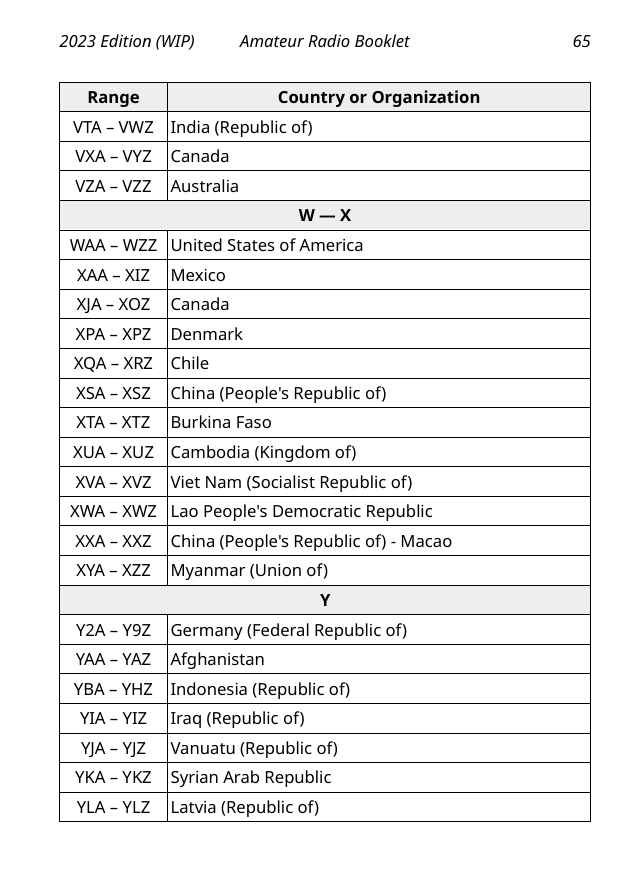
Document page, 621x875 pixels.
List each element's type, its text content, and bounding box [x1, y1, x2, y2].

table_cell China (People's Republic of) - Macao [168, 526, 590, 555]
table_cell YLA – YLZ [60, 793, 167, 821]
table_header Range [60, 83, 167, 111]
table_cell Lao People's Democratic Republic [168, 497, 590, 525]
table_cell YJA – YJZ [60, 734, 167, 762]
table_cell Syrian Arab Republic [168, 763, 590, 792]
table_cell Cambodia (Kingdom of) [168, 438, 590, 466]
table_cell WAA – WZZ [60, 231, 167, 259]
table_cell Afghanistan [168, 645, 590, 673]
table_cell VXA – VYZ [60, 142, 167, 170]
table_cell YAA – YAZ [60, 645, 167, 673]
table_cell Mexico [168, 260, 590, 289]
table_cell Germany (Federal Republic of) [168, 615, 590, 644]
table_cell Burkina Faso [168, 408, 590, 437]
table_cell India (Republic of) [168, 112, 590, 141]
table_cell Denmark [168, 319, 590, 348]
table_cell XAA – XIZ [60, 260, 167, 289]
table_cell XWA – XWZ [60, 497, 167, 525]
table_cell XTA – XTZ [60, 408, 167, 437]
table_cell Australia [168, 171, 590, 200]
table_cell W — X [60, 201, 590, 229]
table_cell VZA – VZZ [60, 171, 167, 200]
table_cell XSA – XSZ [60, 379, 167, 407]
table_cell Y [60, 586, 590, 614]
table_cell XUA – XUZ [60, 438, 167, 466]
table_header Country or Organization [168, 83, 590, 111]
table_cell Latvia (Republic of) [168, 793, 590, 821]
table_cell Vanuatu (Republic of) [168, 734, 590, 762]
table_cell XVA – XVZ [60, 467, 167, 496]
table_cell Myanmar (Union of) [168, 556, 590, 584]
table_cell Canada [168, 142, 590, 170]
table_cell United States of America [168, 231, 590, 259]
table_cell Indonesia (Republic of) [168, 674, 590, 703]
table_cell VTA – VWZ [60, 112, 167, 141]
table_cell XYA – XZZ [60, 556, 167, 584]
table_cell Iraq (Republic of) [168, 704, 590, 732]
table_cell Chile [168, 349, 590, 377]
table_cell XXA – XXZ [60, 526, 167, 555]
table_cell XQA – XRZ [60, 349, 167, 377]
table_cell Canada [168, 290, 590, 318]
table_cell YKA – YKZ [60, 763, 167, 792]
table_cell China (People's Republic of) [168, 379, 590, 407]
table_cell XJA – XOZ [60, 290, 167, 318]
table_cell YIA – YIZ [60, 704, 167, 732]
table_cell Y2A – Y9Z [60, 615, 167, 644]
table_cell YBA – YHZ [60, 674, 167, 703]
table_cell XPA – XPZ [60, 319, 167, 348]
table_cell Viet Nam (Socialist Republic of) [168, 467, 590, 496]
